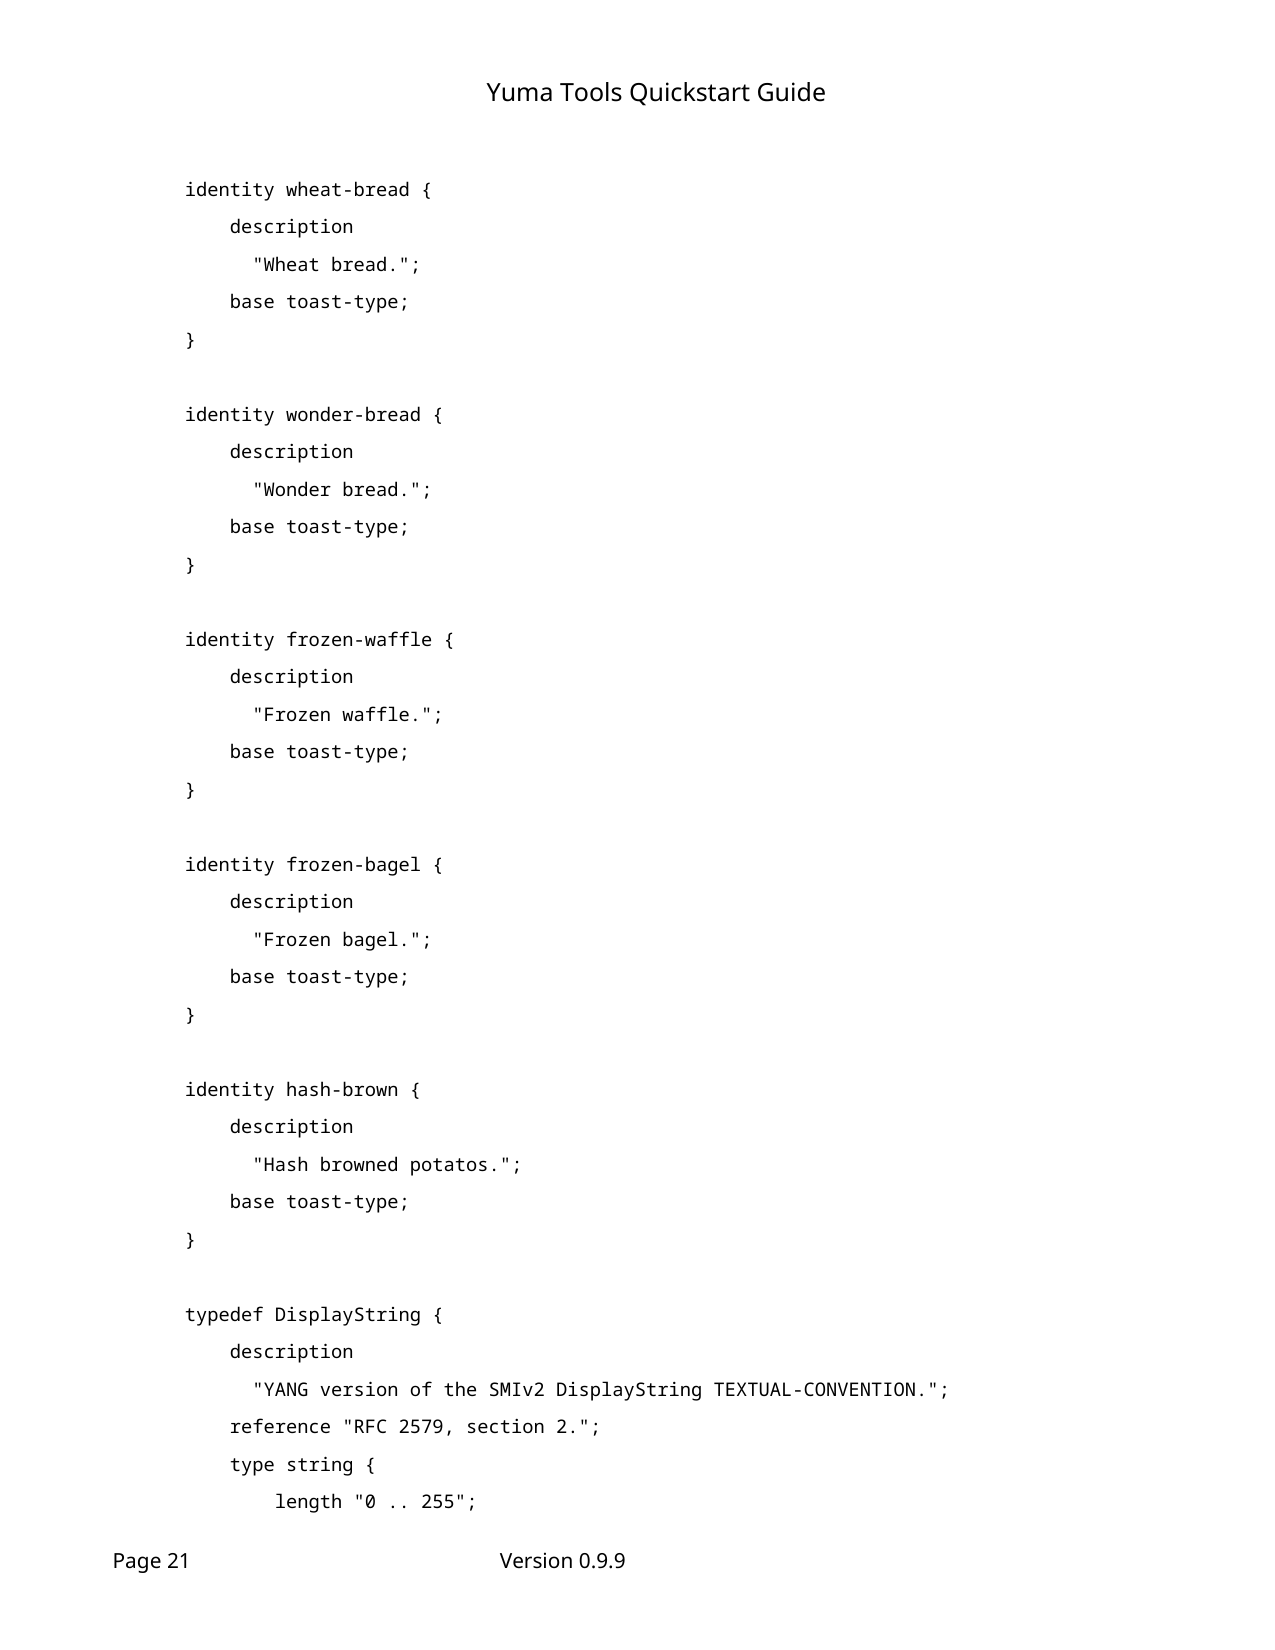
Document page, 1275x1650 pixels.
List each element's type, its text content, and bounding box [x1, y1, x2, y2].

text base toast-type; [139, 288, 1200, 314]
text type string { [139, 1451, 1200, 1477]
text reference "RFC 2579, section 2."; [139, 1413, 1200, 1439]
text base toast-type; [139, 1188, 1200, 1214]
text length "0 .. 255"; [139, 1488, 1200, 1514]
text } [139, 1226, 1200, 1252]
text identity hash-brown { [139, 1076, 1200, 1102]
text } [139, 1001, 1200, 1027]
text identity frozen-waffle { [139, 626, 1200, 652]
text "Hash browned potatos."; [139, 1151, 1200, 1177]
text identity wheat-bread { [139, 176, 1200, 202]
text description [139, 438, 1200, 464]
text base toast-type; [139, 963, 1200, 989]
text } [139, 776, 1200, 802]
text } [139, 326, 1200, 352]
text identity frozen-bagel { [139, 851, 1200, 877]
text "Wonder bread."; [139, 476, 1200, 502]
text identity wonder-bread { [139, 401, 1200, 427]
text description [139, 1113, 1200, 1139]
text description [139, 213, 1200, 239]
text "Frozen bagel."; [139, 926, 1200, 952]
text description [139, 663, 1200, 689]
text "Wheat bread."; [139, 251, 1200, 277]
text } [139, 551, 1200, 577]
text typedef DisplayString { [139, 1301, 1200, 1327]
text description [139, 1338, 1200, 1364]
text "YANG version of the SMIv2 DisplayString TEXTUAL-CONVENTION."; [139, 1376, 1200, 1402]
text base toast-type; [139, 513, 1200, 539]
text "Frozen waffle."; [139, 701, 1200, 727]
text base toast-type; [139, 738, 1200, 764]
text description [139, 888, 1200, 914]
